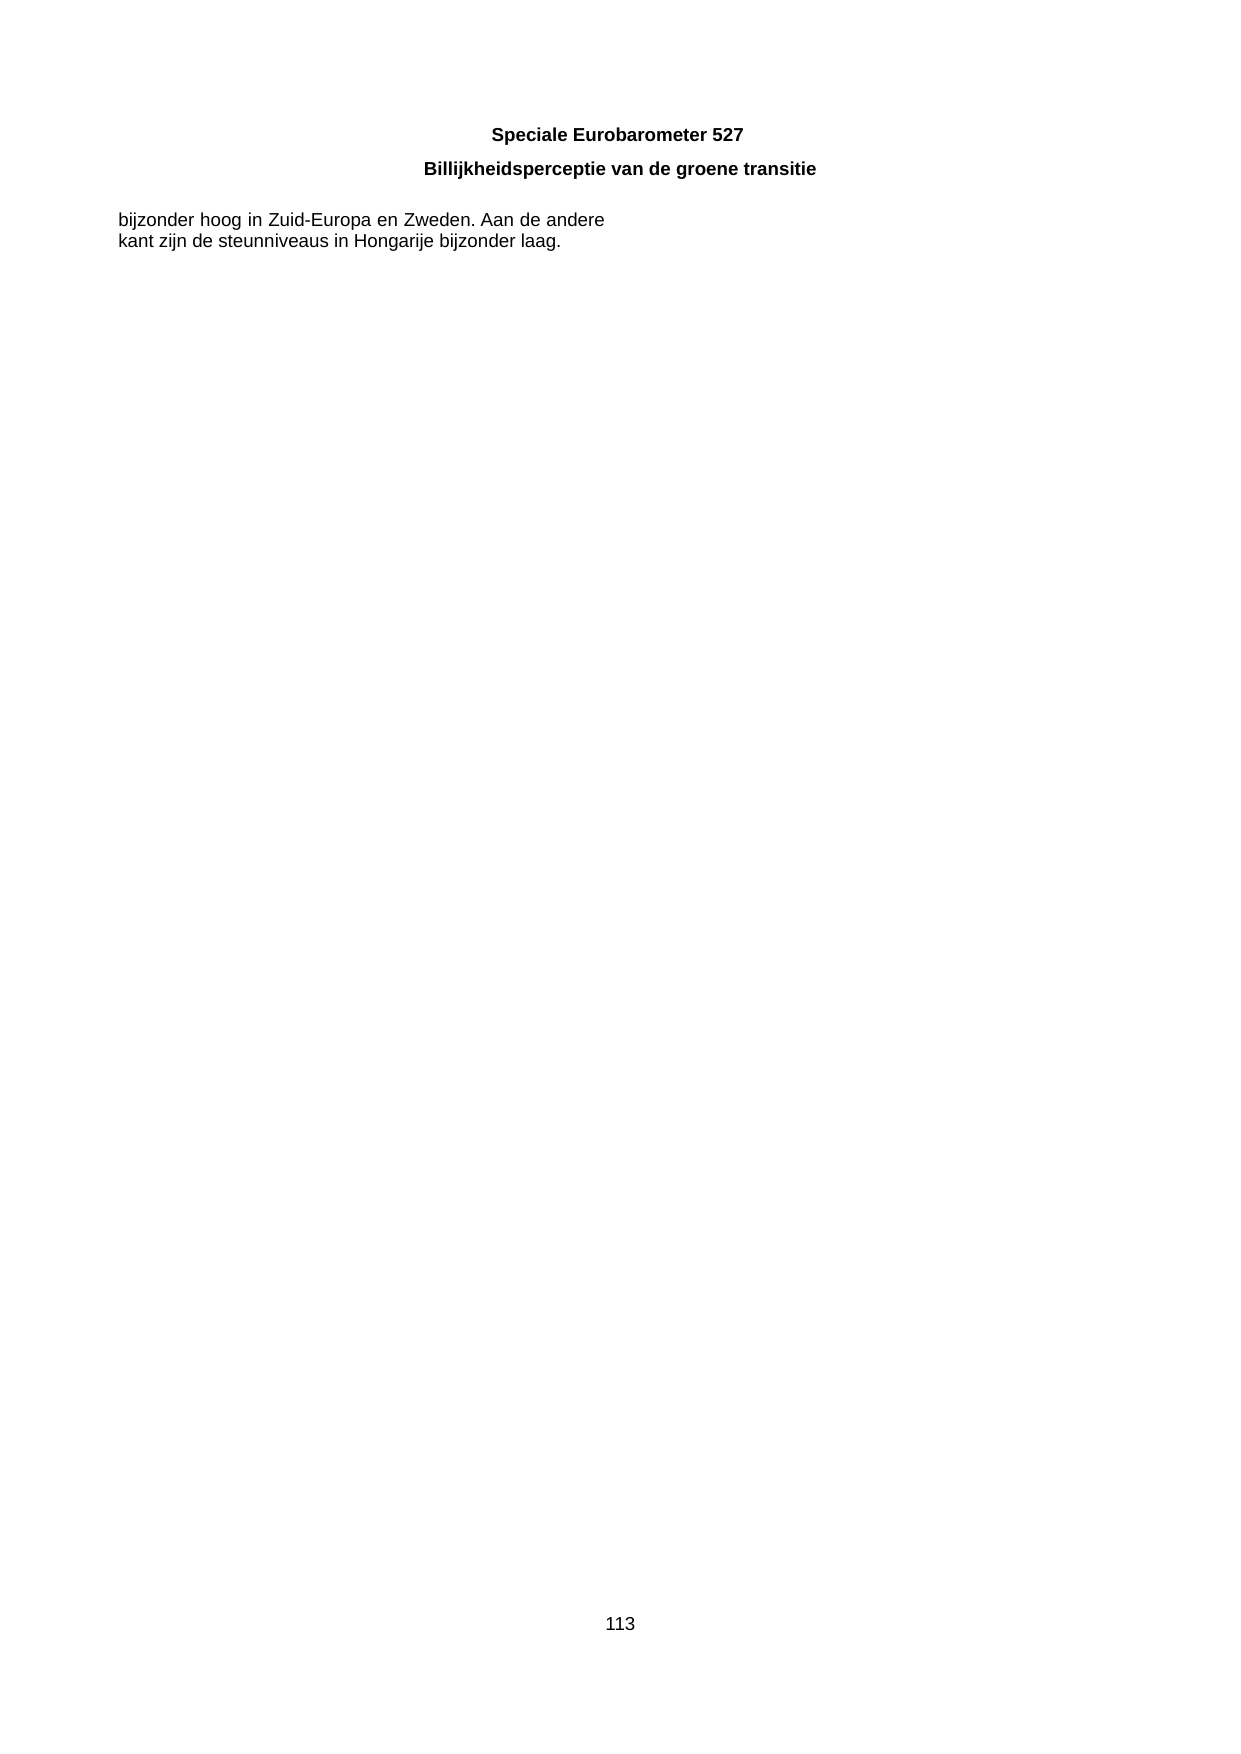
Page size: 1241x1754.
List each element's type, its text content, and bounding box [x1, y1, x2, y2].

text bijzonder hoog in Zuid-Europa en Zweden. Aan de andere kant zijn de steunniveaus in Hongarije bijzonder laag. [118, 208, 605, 252]
